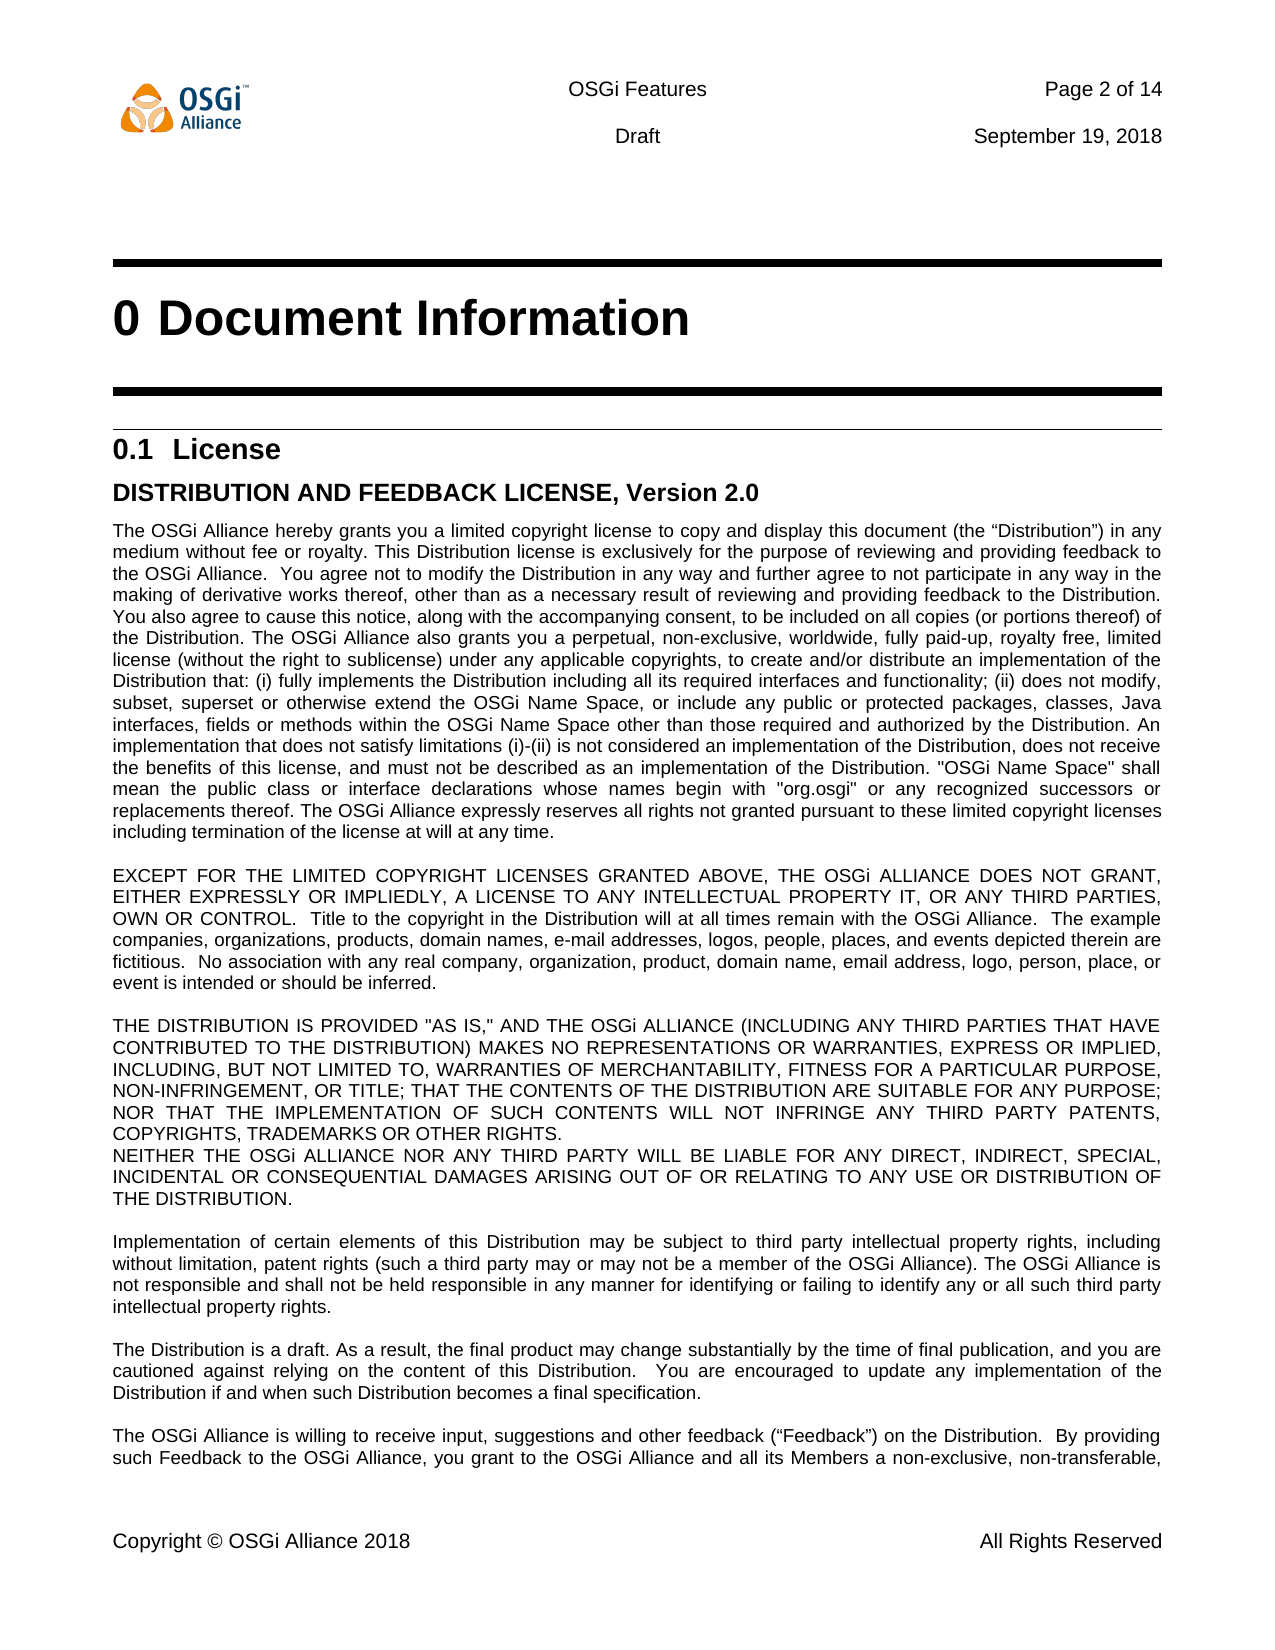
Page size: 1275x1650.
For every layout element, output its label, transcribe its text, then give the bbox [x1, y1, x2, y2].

text EXCEPT FOR THE LIMITED COPYRIGHT LICENSES GRANTED ABOVE, THE OSGi ALLIANCE DOES NOT GRANT, EITHER EXPRESSLY OR IMPLIEDLY, A LICENSE TO ANY INTELLECTUAL PROPERTY IT, OR ANY THIRD PARTIES, OWN OR CONTROL. Title to the copyright in the Distribution will at all times remain with the OSGi Alliance. The example companies, organizations, products, domain names, e-mail addresses, logos, people, places, and events depicted therein are fictitious. No association with any real company, organization, product, domain name, email address, logo, person, place, or event is intended or should be inferred. [112, 864, 1162, 994]
text DISTRIBUTION AND FEEDBACK LICENSE, Version 2.0 [112, 478, 1162, 507]
text NEITHER THE OSGi ALLIANCE NOR ANY THIRD PARTY WILL BE LIABLE FOR ANY DIRECT, INDIRECT, SPECIAL, INCIDENTAL OR CONSEQUENTIAL DAMAGES ARISING OUT OF OR RELATING TO ANY USE OR DISTRIBUTION OF THE DISTRIBUTION. [112, 1145, 1162, 1209]
text Implementation of certain elements of this Distribution may be subject to third party intellectual property rights, including without limitation, patent rights (such a third party may or may not be a member of the OSGi Alliance). The OSGi Alliance is not responsible and shall not be held responsible in any manner for identifying or failing to identify any or all such third party intellectual property rights. [112, 1231, 1162, 1317]
picture [113, 76, 257, 140]
text The OSGi Alliance hereby grants you a limited copyright license to copy and display this document (the “Distribution”) in any medium without fee or royalty. This Distribution license is exclusively for the purpose of reviewing and providing feedback to the OSGi Alliance. You agree not to modify the Distribution in any way and further agree to not participate in any way in the making of derivative works thereof, other than as a necessary result of reviewing and providing feedback to the Distribution. You also agree to cause this notice, along with the accompanying consent, to be included on all copies (or portions thereof) of the Distribution. The OSGi Alliance also grants you a perpetual, non-exclusive, worldwide, fully paid-up, royalty free, limited license (without the right to sublicense) under any applicable copyrights, to create and/or distribute an implementation of the Distribution that: (i) fully implements the Distribution including all its required interfaces and functionality; (ii) does not modify, subset, superset or otherwise extend the OSGi Name Space, or include any public or protected packages, classes, Java interfaces, fields or methods within the OSGi Name Space other than those required and authorized by the Distribution. An implementation that does not satisfy limitations (i)-(ii) is not considered an implementation of the Distribution, does not receive the benefits of this license, and must not be described as an implementation of the Distribution. "OSGi Name Space" shall mean the public class or interface declarations whose names begin with "org.osgi" or any recognized successors or replacements thereof. The OSGi Alliance expressly reserves all rights not granted pursuant to these limited copyright licenses including termination of the license at will at any time. [112, 519, 1162, 843]
subtitle License [112, 430, 1162, 466]
text The Distribution is a draft. As a result, the final product may change substantially by the time of final publication, and you are cautioned against relying on the content of this Distribution. You are encouraged to update any implementation of the Distribution if and when such Distribution becomes a final specification. [112, 1339, 1162, 1403]
text THE DISTRIBUTION IS PROVIDED "AS IS," AND THE OSGi ALLIANCE (INCLUDING ANY THIRD PARTIES THAT HAVE CONTRIBUTED TO THE DISTRIBUTION) MAKES NO REPRESENTATIONS OR WARRANTIES, EXPRESS OR IMPLIED, INCLUDING, BUT NOT LIMITED TO, WARRANTIES OF MERCHANTABILITY, FITNESS FOR A PARTICULAR PURPOSE, NON-INFRINGEMENT, OR TITLE; THAT THE CONTENTS OF THE DISTRIBUTION ARE SUITABLE FOR ANY PURPOSE; NOR THAT THE IMPLEMENTATION OF SUCH CONTENTS WILL NOT INFRINGE ANY THIRD PARTY PATENTS, COPYRIGHTS, TRADEMARKS OR OTHER RIGHTS. [112, 1015, 1162, 1145]
subtitle Document Information [112, 260, 1162, 396]
text The OSGi Alliance is willing to receive input, suggestions and other feedback (“Feedback”) on the Distribution. By providing such Feedback to the OSGi Alliance, you grant to the OSGi Alliance and all its Members a non-exclusive, non-transferable, [112, 1425, 1162, 1468]
